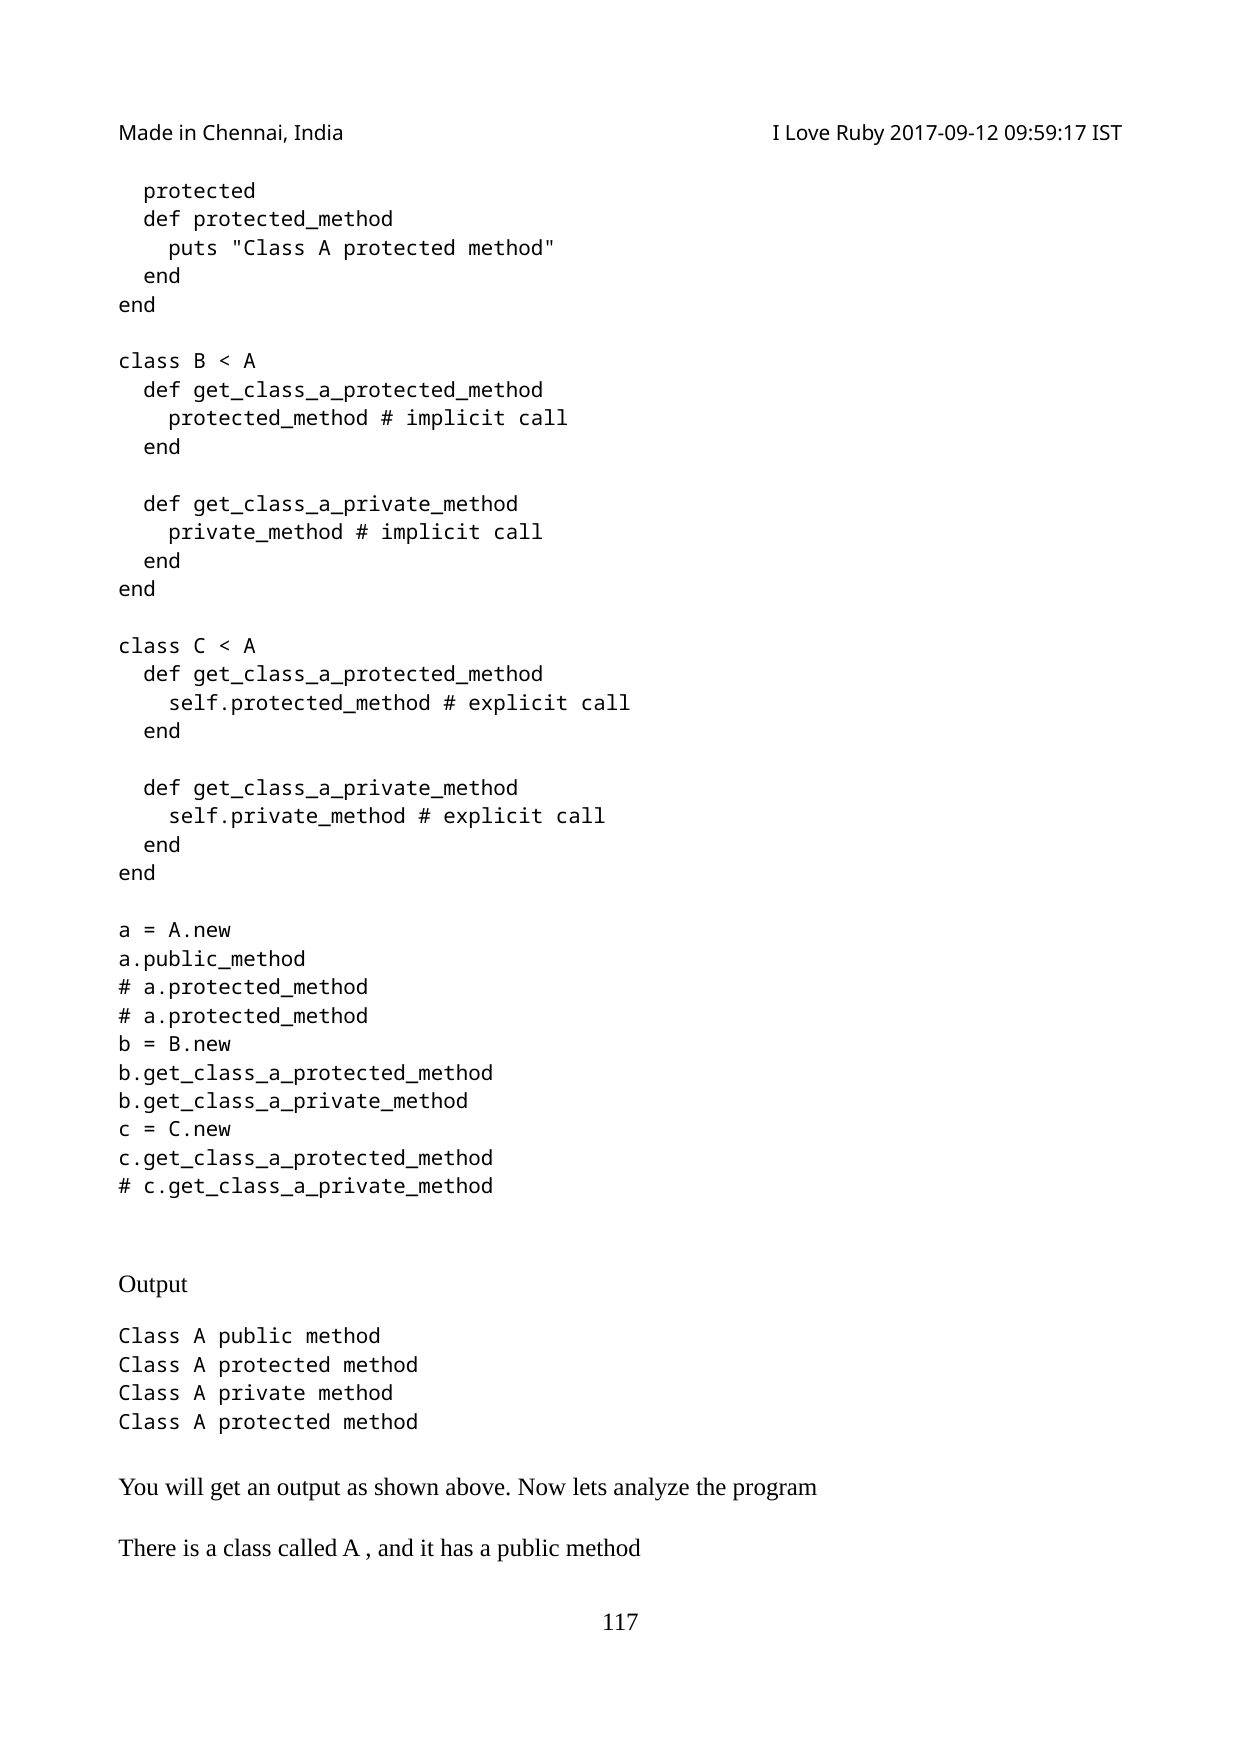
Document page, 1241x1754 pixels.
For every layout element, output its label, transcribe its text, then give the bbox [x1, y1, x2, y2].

text There is a class called A , and it has a public method [118, 1533, 1122, 1562]
text class C < A [118, 631, 1122, 659]
text end [118, 290, 1122, 318]
text self.private_method # explicit call [118, 802, 1122, 830]
text a = A.new [118, 915, 1122, 944]
text You will get an output as shown above. Now lets analyze the program [118, 1472, 1122, 1501]
text def get_class_a_private_method [118, 489, 1122, 517]
text end [118, 261, 1122, 290]
text b = B.new [118, 1029, 1122, 1058]
text def get_class_a_protected_method [118, 375, 1122, 403]
text class B < A [118, 347, 1122, 375]
text a.public_method [118, 944, 1122, 972]
text end [118, 432, 1122, 460]
text Output [118, 1269, 1122, 1298]
text c = C.new [118, 1114, 1122, 1143]
text b.get_class_a_protected_method [118, 1058, 1122, 1086]
text protected [118, 176, 1122, 204]
text end [118, 574, 1122, 603]
text c.get_class_a_protected_method [118, 1143, 1122, 1171]
text Class A protected method [118, 1407, 1122, 1435]
text # c.get_class_a_private_method [118, 1171, 1122, 1200]
text b.get_class_a_private_method [118, 1086, 1122, 1114]
text end [118, 716, 1122, 745]
text # a.protected_method [118, 1001, 1122, 1029]
text Class A protected method [118, 1350, 1122, 1378]
text end [118, 546, 1122, 574]
text # a.protected_method [118, 972, 1122, 1001]
text def protected_method [118, 204, 1122, 233]
text Class A public method [118, 1321, 1122, 1350]
text def get_class_a_private_method [118, 773, 1122, 802]
text self.protected_method # explicit call [118, 688, 1122, 716]
text def get_class_a_protected_method [118, 659, 1122, 688]
text Class A private method [118, 1378, 1122, 1407]
text end [118, 830, 1122, 858]
text puts "Class A protected method" [118, 233, 1122, 261]
text protected_method # implicit call [118, 403, 1122, 432]
text end [118, 858, 1122, 887]
text private_method # implicit call [118, 517, 1122, 546]
